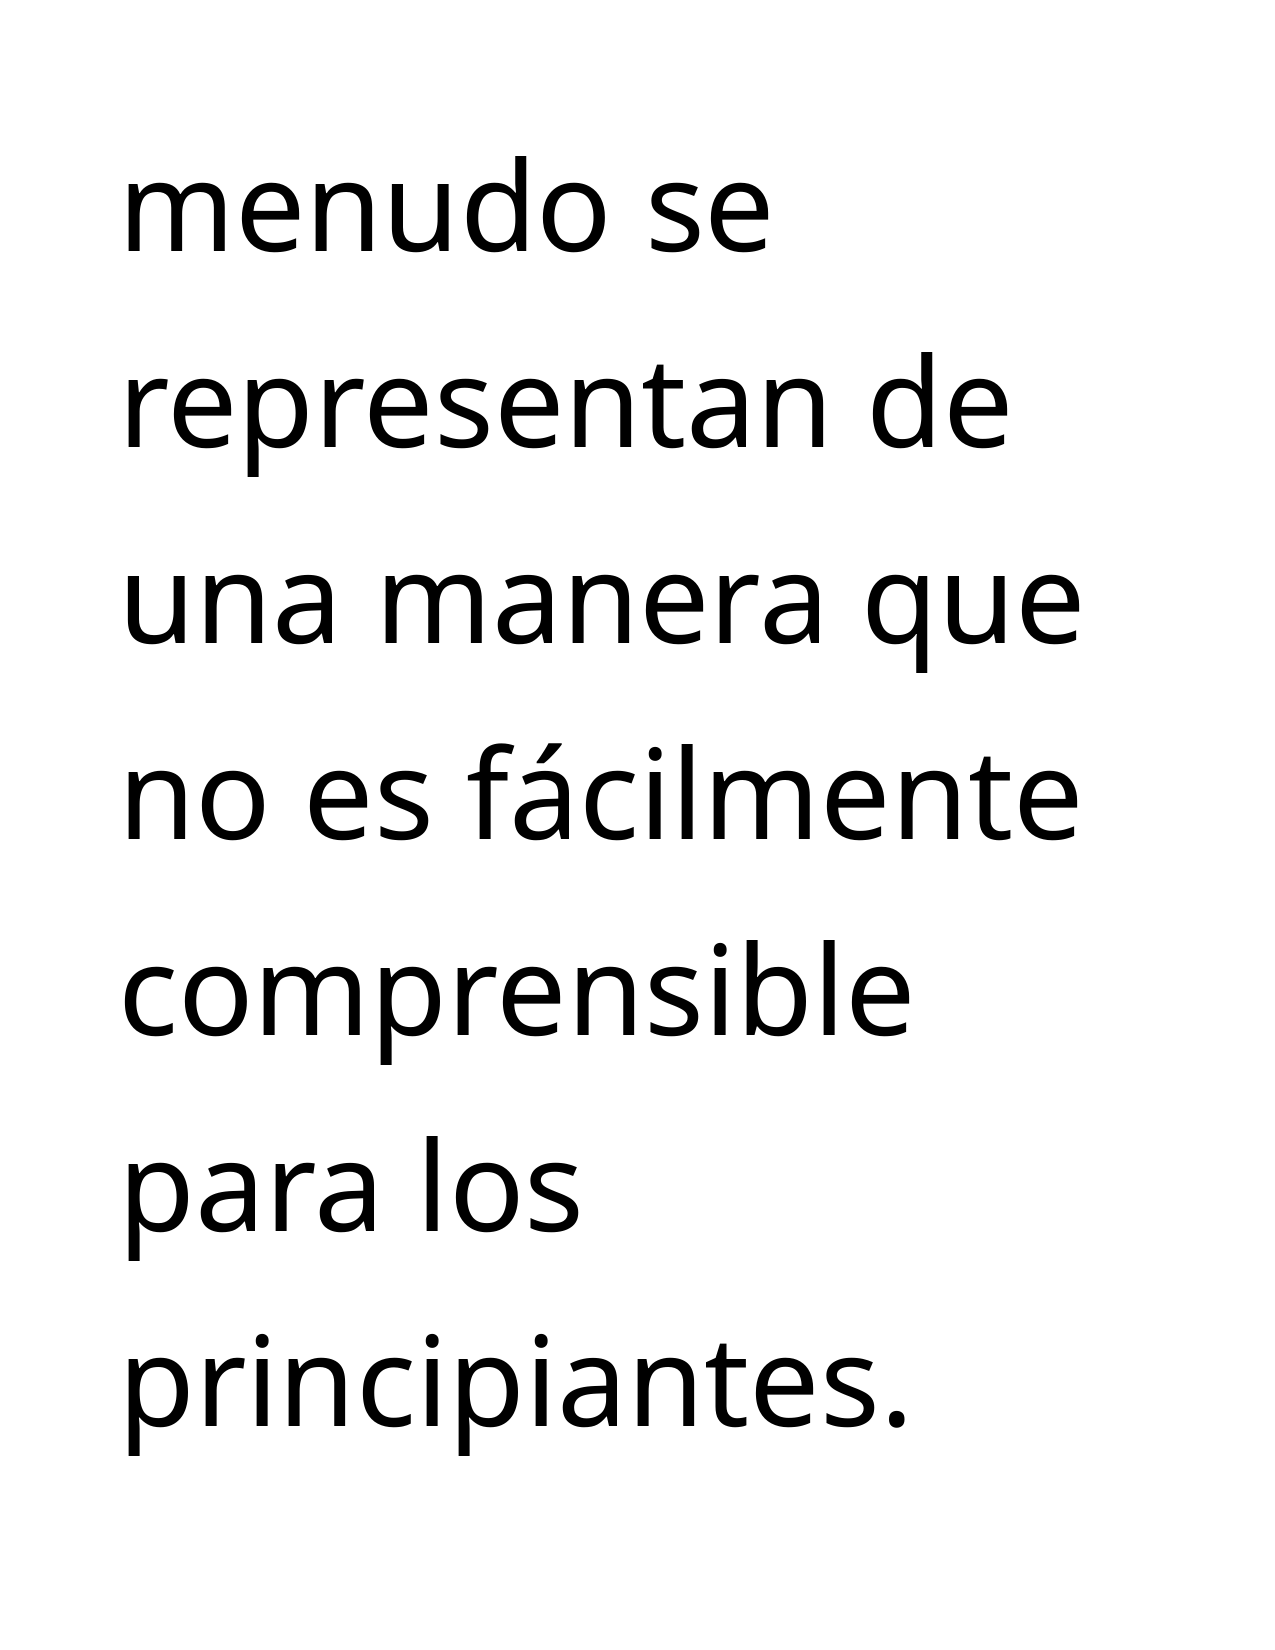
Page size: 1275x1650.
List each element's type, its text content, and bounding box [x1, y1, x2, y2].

text menudo se representan de una manera que no es fácilmente comprensible para los principiantes. [118, 118, 1157, 1463]
